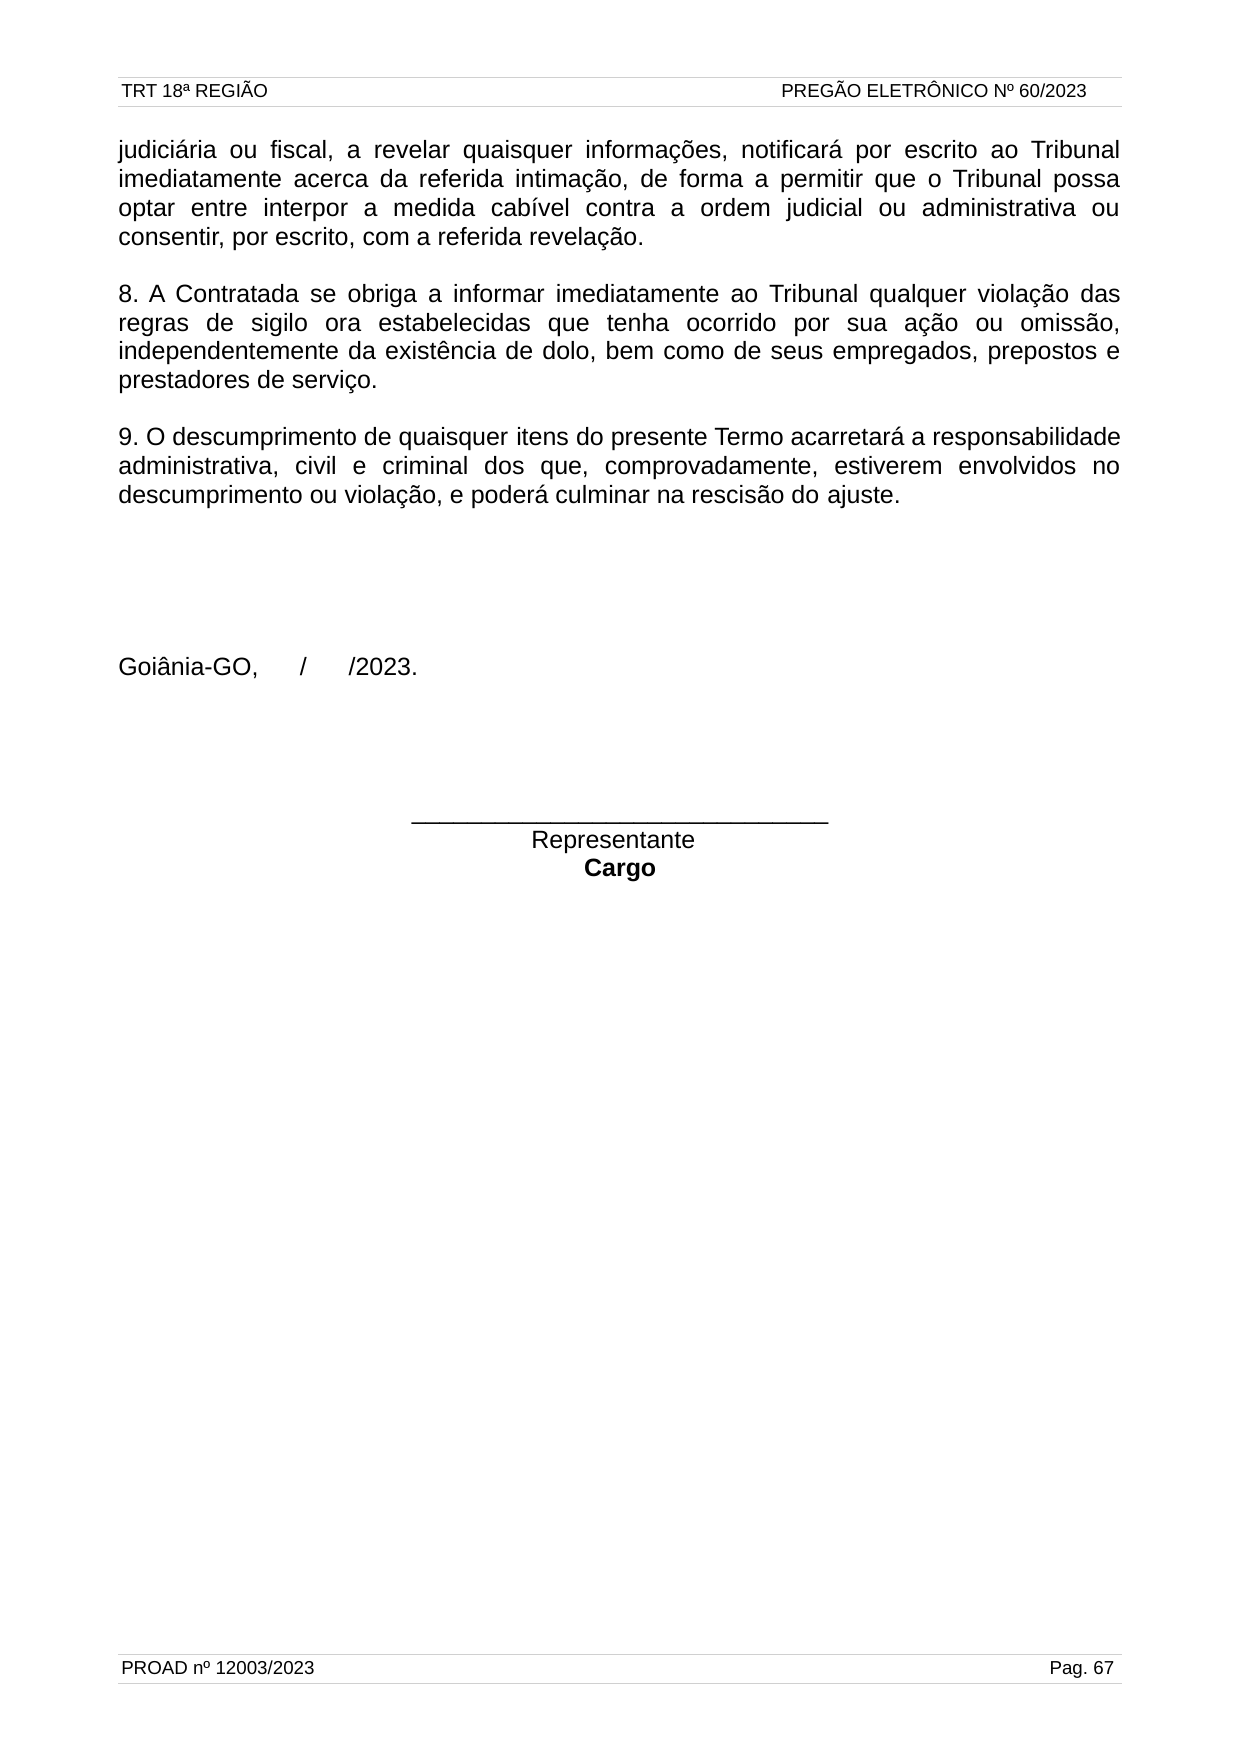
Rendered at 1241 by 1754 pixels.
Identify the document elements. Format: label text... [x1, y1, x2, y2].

text 9. O descumprimento de quaisquer itens do presente Termo acarretará a responsabilidade administrativa, civil e criminal dos que, comprovadamente, estiverem envolvidos no descumprimento ou violação, e poderá culminar na rescisão do ajuste. [118, 422, 1122, 508]
text Representante [118, 825, 1122, 853]
text 8. A Contratada se obriga a informar imediatamente ao Tribunal qualquer violação das regras de sigilo ora estabelecidas que tenha ocorrido por sua ação ou omissão, independentemente da existência de dolo, bem como de seus empregados, prepostos e prestadores de serviço. [118, 279, 1122, 394]
text Goiânia-GO, / /2023. [118, 652, 1122, 681]
text Cargo [118, 853, 1122, 882]
text ______________________________ [118, 796, 1122, 825]
text judiciária ou fiscal, a revelar quaisquer informações, notificará por escrito ao Tribunal imediatamente acerca da referida intimação, de forma a permitir que o Tribunal possa optar entre interpor a medida cabível contra a ordem judicial ou administrativa ou consentir, por escrito, com a referida revelação. [118, 136, 1122, 251]
